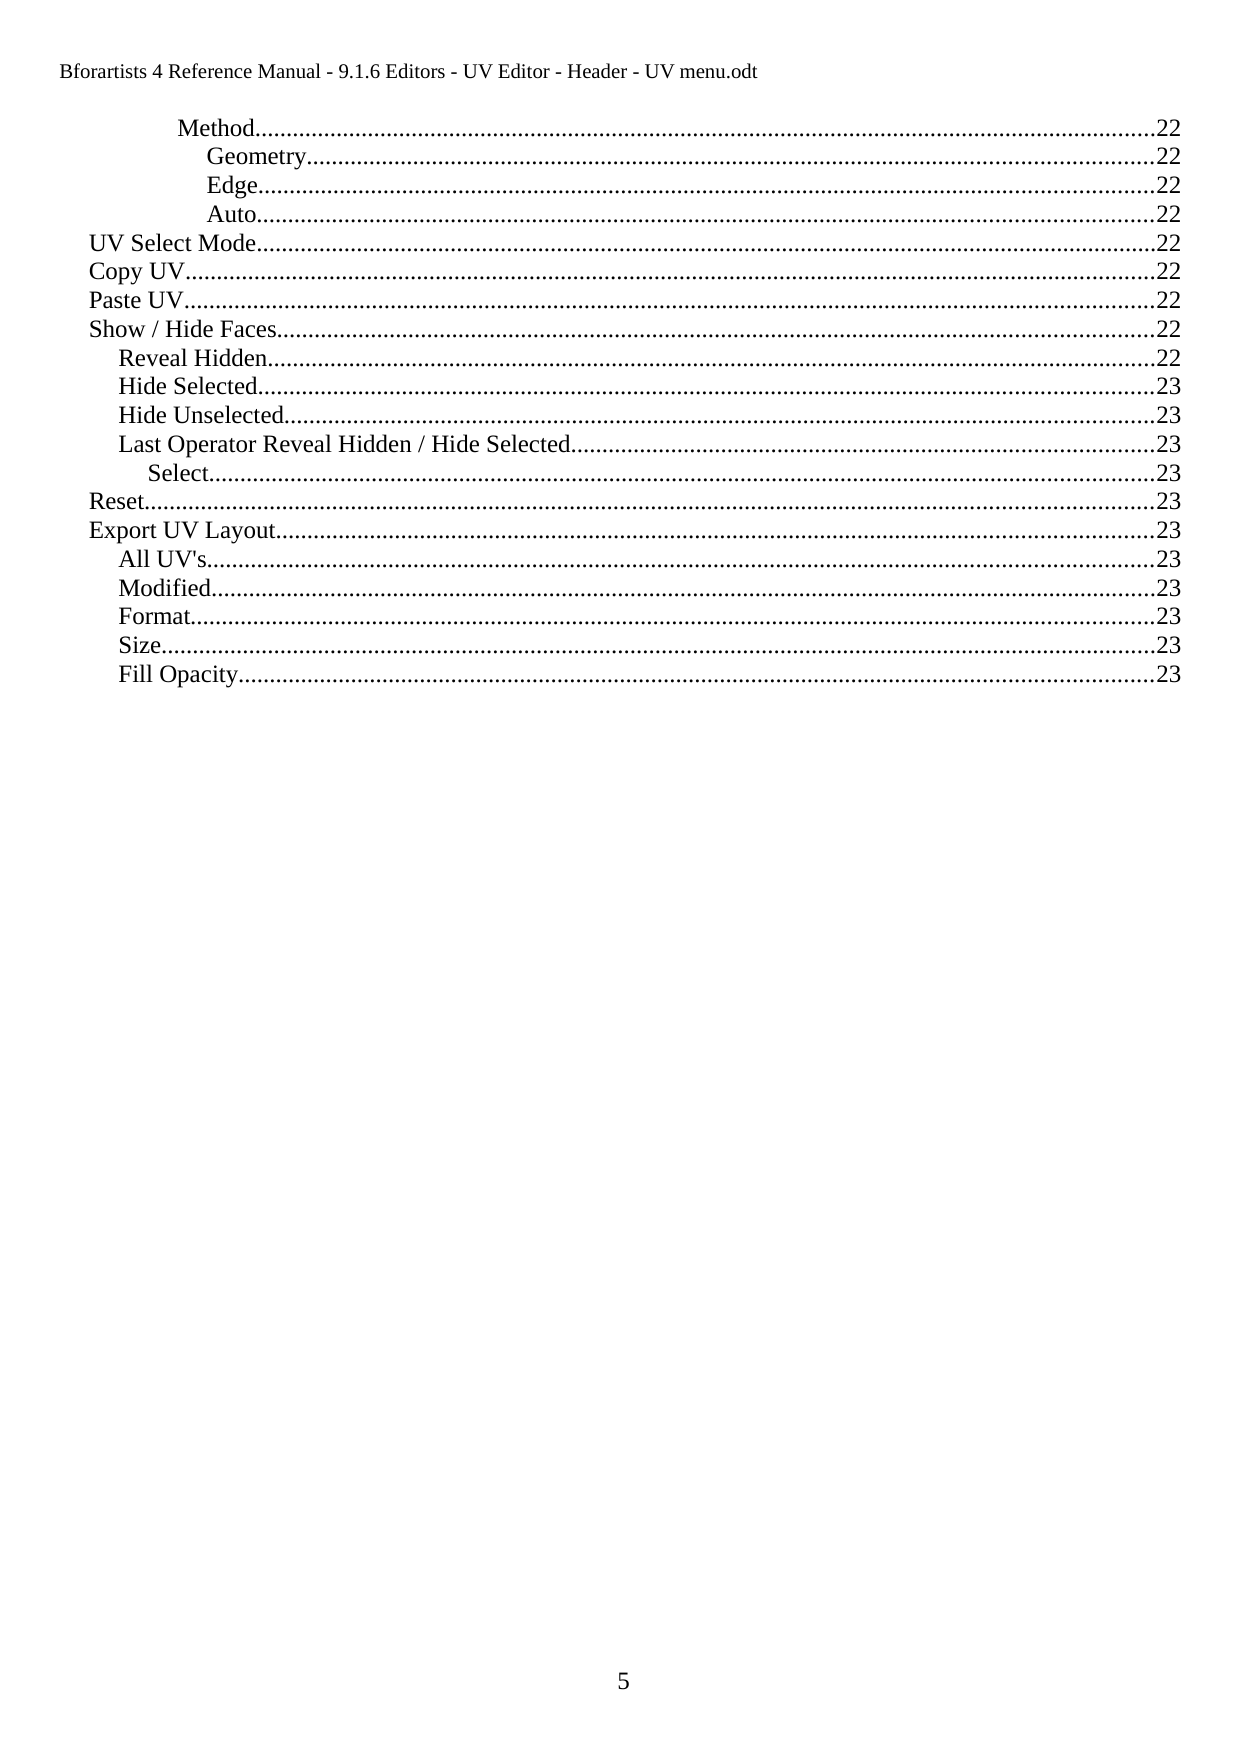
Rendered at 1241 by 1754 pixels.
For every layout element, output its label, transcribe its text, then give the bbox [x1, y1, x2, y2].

text Show / Hide Faces 22 [88, 314, 1181, 343]
text All UV's 23 [118, 544, 1181, 573]
text Edge 22 [206, 170, 1181, 199]
text UV Select Mode 22 [88, 228, 1181, 256]
text Auto 22 [206, 199, 1181, 228]
text Copy UV 22 [88, 256, 1181, 285]
text Export UV Layout 23 [88, 515, 1181, 544]
text Method 22 [177, 113, 1181, 141]
text Paste UV 22 [88, 285, 1181, 314]
text Hide Unselected 23 [118, 400, 1181, 429]
text Geometry 22 [206, 141, 1181, 170]
text Modified 23 [118, 573, 1181, 601]
text Format 23 [118, 601, 1181, 630]
text Fill Opacity 23 [118, 659, 1181, 688]
text Select 23 [147, 458, 1181, 486]
text Size 23 [118, 630, 1181, 659]
text Hide Selected 23 [118, 371, 1181, 400]
text Last Operator Reveal Hidden / Hide Selected 23 [118, 429, 1181, 458]
text Reveal Hidden 22 [118, 343, 1181, 371]
text Reset 23 [88, 486, 1181, 515]
